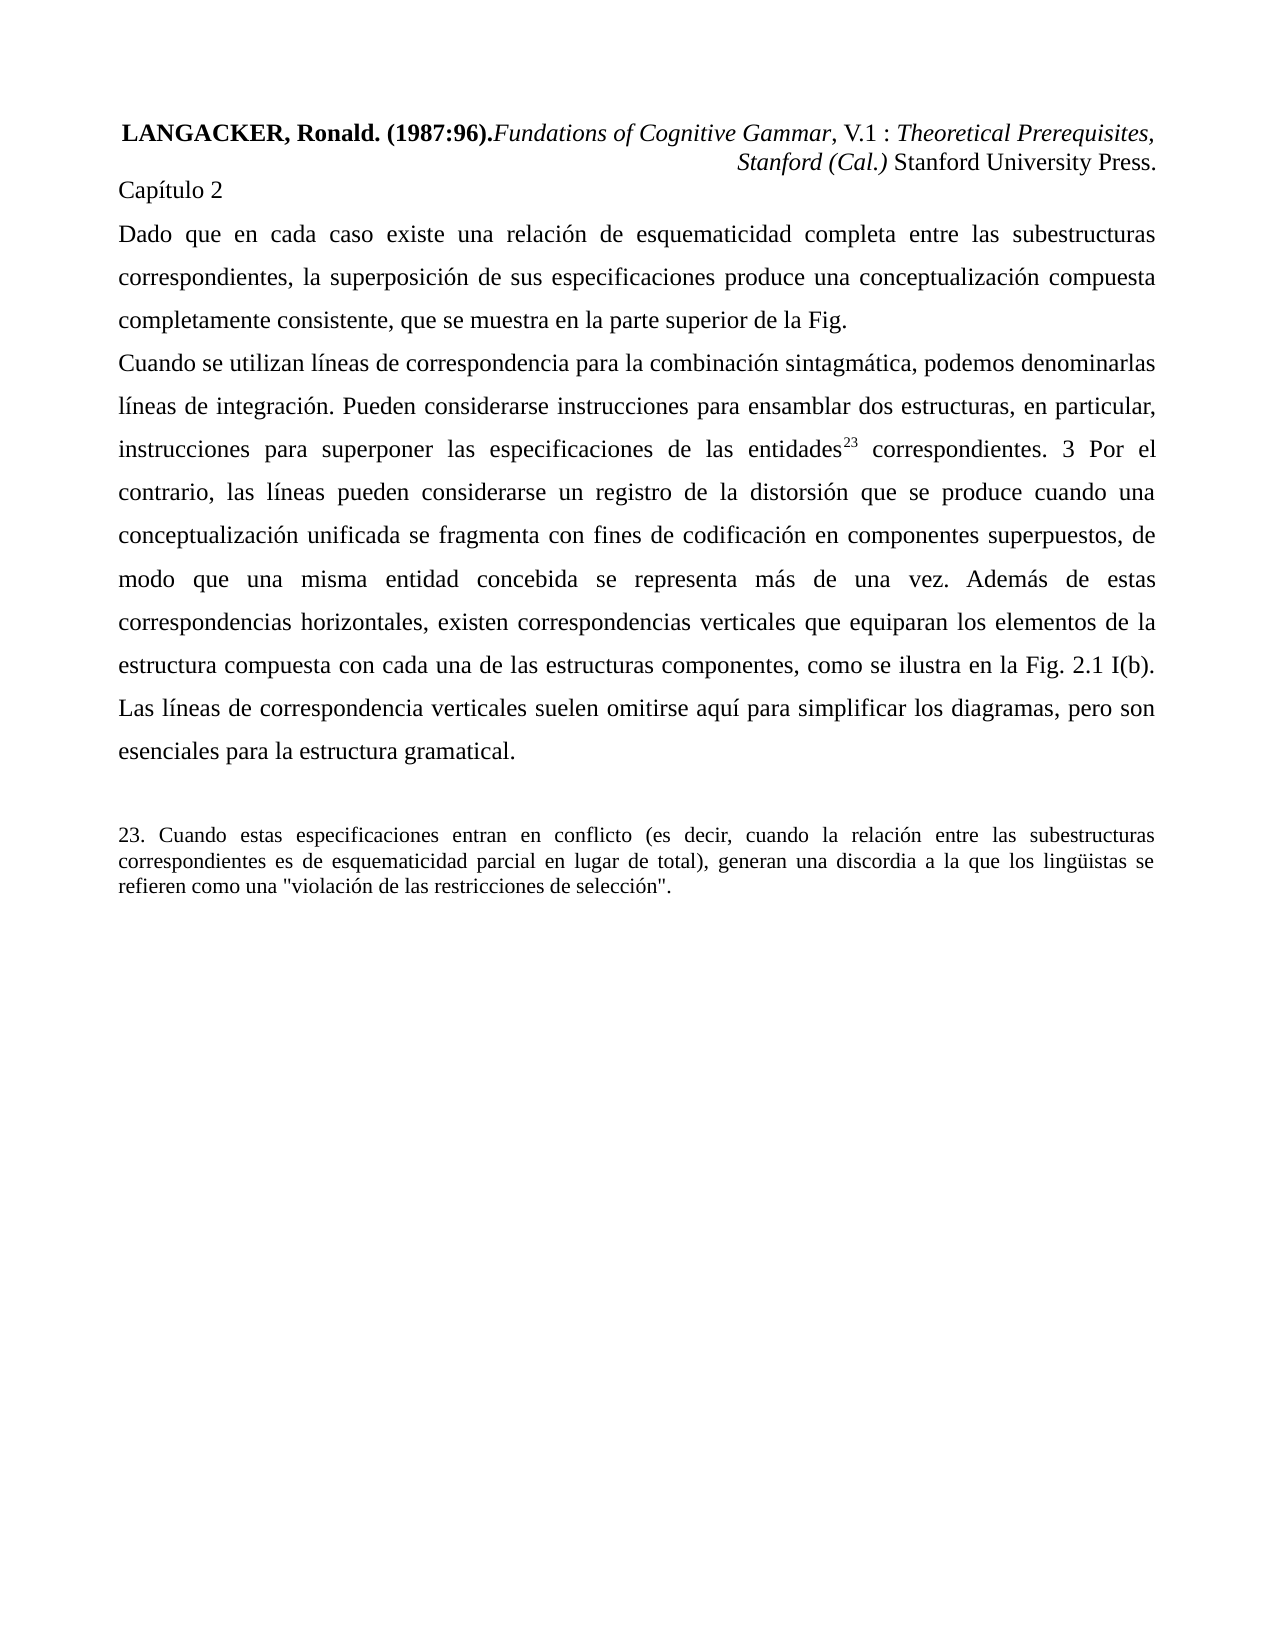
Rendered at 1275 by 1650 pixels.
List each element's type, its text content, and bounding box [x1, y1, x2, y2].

text LANGACKER, Ronald. (1987:96).Fundations of Cognitive Gammar, V.1 : Theoretical Prerequisites, Stanford (Cal.) Stanford University Press. [118, 118, 1157, 176]
text Cuando se utilizan líneas de correspondencia para la combinación sintagmática, podemos denominarlas líneas de integración. Pueden considerarse instrucciones para ensamblar dos estructuras, en particular, instrucciones para superponer las especificaciones de las entidades23 correspondientes. 3 Por el contrario, las líneas pueden considerarse un registro de la distorsión que se produce cuando una conceptualización unificada se fragmenta con fines de codificación en componentes superpuestos, de modo que una misma entidad concebida se representa más de una vez. Además de estas correspondencias horizontales, existen correspondencias verticales que equiparan los elementos de la estructura compuesta con cada una de las estructuras componentes, como se ilustra en la Fig. 2.1 I(b). Las líneas de correspondencia verticales suelen omitirse aquí para simplificar los diagramas, pero son esenciales para la estructura gramatical. [118, 348, 1157, 765]
text Capítulo 2 [118, 176, 1157, 204]
text 23. Cuando estas especificaciones entran en conflicto (es decir, cuando la relación entre las subestructuras correspondientes es de esquematicidad parcial en lugar de total), generan una discordia a la que los lingüistas se refieren como una "violación de las restricciones de selección". [118, 822, 1157, 898]
text Dado que en cada caso existe una relación de esquematicidad completa entre las subestructuras correspondientes, la superposición de sus especificaciones produce una conceptualización compuesta completamente consistente, que se muestra en la parte superior de la Fig. [118, 219, 1157, 334]
